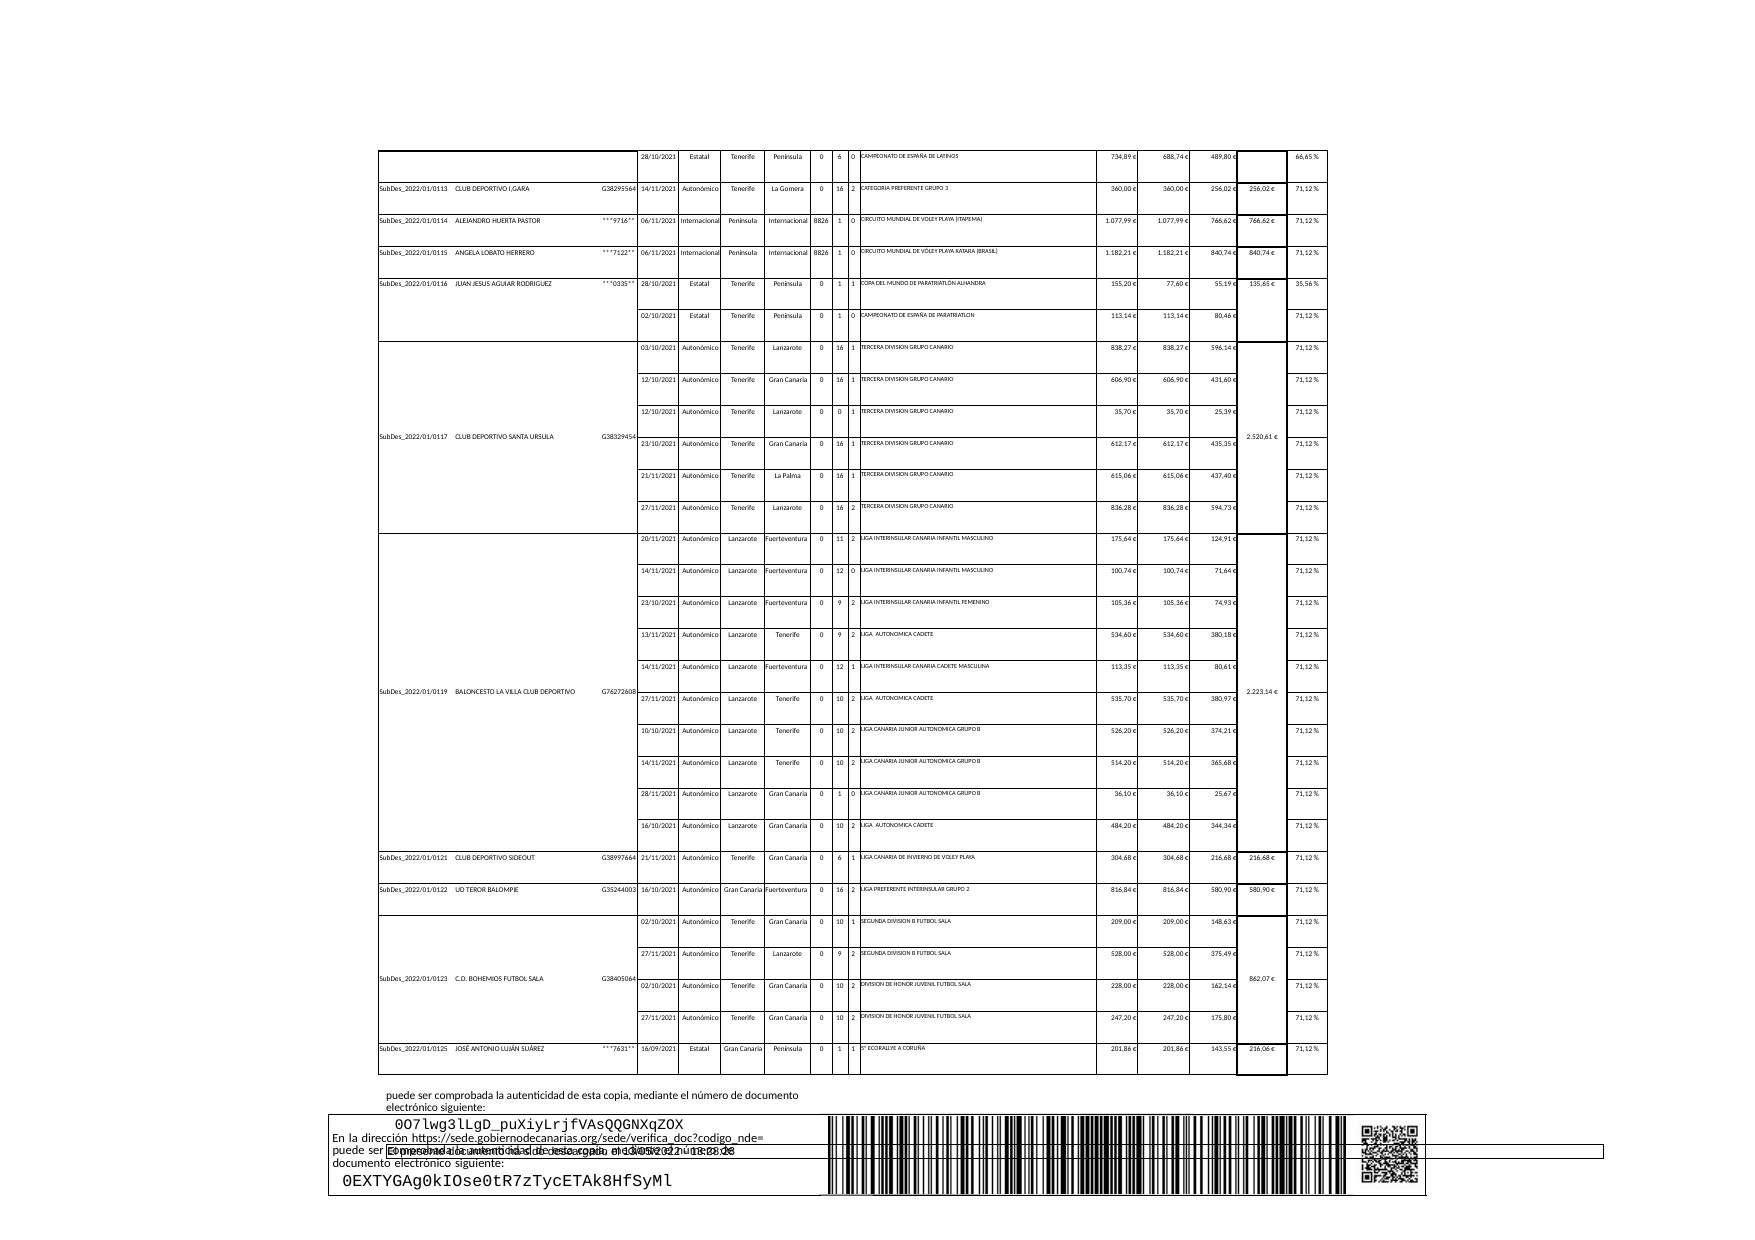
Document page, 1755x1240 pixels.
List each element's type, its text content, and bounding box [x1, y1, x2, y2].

table_cell Península [721, 247, 764, 277]
table_cell 162,14 € [1190, 980, 1236, 1011]
table_cell 10/10/2021 [638, 725, 678, 756]
table_cell ***7631** [599, 1044, 637, 1074]
table_cell 71,12 % [1288, 820, 1327, 851]
table_cell [1328, 150, 1350, 182]
table_cell 113,35 € [1097, 661, 1137, 692]
table_cell 1 [849, 374, 860, 405]
table_cell [379, 152, 454, 182]
table_cell 247,20 € [1138, 1012, 1189, 1042]
table_cell Tenerife [721, 1012, 764, 1042]
table_cell 35,70 € [1097, 406, 1137, 437]
table_cell 100,74 € [1097, 565, 1137, 596]
table_cell 1 [833, 789, 848, 819]
table_cell Lanzarote [765, 948, 810, 979]
table_cell 35,70 € [1138, 406, 1189, 437]
table_cell [1328, 564, 1350, 596]
table_cell CIRCUITO MUNDIAL DE VÓLEY PLAYA KATARA (BRASIL) [861, 247, 1096, 277]
table_cell Autonómico [679, 342, 720, 373]
table_cell 80,61 € [1190, 661, 1236, 692]
table_cell 0 [849, 789, 860, 819]
table_cell [1328, 947, 1350, 979]
table_cell [1328, 405, 1350, 437]
table_cell 374,21 € [1190, 725, 1236, 756]
table_cell 2.520,61 € [1238, 343, 1286, 532]
table_cell 766,62 € [1238, 216, 1286, 246]
table_cell 528,00 € [1097, 948, 1137, 979]
table_cell 766,62 € [1190, 215, 1236, 246]
table_cell Península [765, 310, 810, 341]
table_cell CLUB DEPORTIVO I,GARA [455, 183, 599, 214]
table_cell 2 [849, 757, 860, 787]
table_cell 175,64 € [1138, 534, 1189, 564]
table_cell 6 [833, 151, 848, 182]
table_cell 688,74 € [1138, 151, 1189, 182]
table_cell 16 [833, 470, 848, 501]
table_cell 484,20 € [1097, 820, 1137, 851]
table_cell JOSÉ ANTONIO LUJÁN SUÁREZ [455, 1044, 599, 1074]
table_cell 9 [833, 597, 848, 628]
table_cell 10 [833, 693, 848, 724]
table_cell 840,74 € [1238, 248, 1286, 277]
table_cell TERCERA DIVISION GRUPO CANARIO [861, 342, 1096, 373]
table_cell 1 [849, 438, 860, 469]
table_cell 77,60 € [1138, 279, 1189, 309]
table_cell SubDes_2022/01/0117 [379, 342, 454, 532]
table_cell 1 [833, 1044, 848, 1074]
table_cell 143,55 € [1190, 1044, 1236, 1074]
table_cell 489,80 € [1190, 151, 1236, 182]
table_cell [1328, 1043, 1350, 1074]
table_cell 105,36 € [1138, 597, 1189, 628]
table_cell 1 [849, 1044, 860, 1074]
table_cell 10 [833, 916, 848, 947]
table_cell Estatal [679, 310, 720, 341]
table_cell G76272608 [599, 534, 637, 851]
table_cell 02/10/2021 [638, 980, 678, 1011]
table_cell Lanzarote [721, 534, 764, 564]
table_cell 2 [849, 183, 860, 214]
table_cell 2 [849, 629, 860, 660]
table_cell 9 [833, 629, 848, 660]
table_cell CLUB DEPORTIVO SIDEOUT [455, 852, 599, 883]
table_cell 124,91 € [1190, 534, 1236, 564]
table_cell 16/10/2021 [638, 884, 678, 915]
table_cell 514,20 € [1097, 757, 1137, 787]
table_cell Lanzarote [765, 342, 810, 373]
table_cell Autonómico [679, 470, 720, 501]
table_cell 105,36 € [1097, 597, 1137, 628]
table_cell 21/11/2021 [638, 852, 678, 883]
table_cell [1328, 724, 1350, 756]
table_cell Autonómico [679, 884, 720, 915]
table_cell Autonómico [679, 757, 720, 787]
table_cell 16 [833, 438, 848, 469]
table_cell 71,12 % [1288, 565, 1327, 596]
table_cell 06/11/2021 [638, 215, 678, 246]
table_cell TERCERA DIVISION GRUPO CANARIO [861, 374, 1096, 405]
table_cell Tenerife [721, 502, 764, 532]
table_cell Tenerife [721, 183, 764, 214]
table_cell 360,00 € [1138, 183, 1189, 214]
table_cell 27/11/2021 [638, 693, 678, 724]
table_cell Fuerteventura [765, 661, 810, 692]
table_cell 0 [849, 565, 860, 596]
table_cell 8826 [811, 215, 832, 246]
table_cell 606,90 € [1138, 374, 1189, 405]
table_cell 27/11/2021 [638, 1012, 678, 1042]
table_cell 580,90 € [1190, 884, 1236, 915]
table_cell 1.182,21 € [1138, 247, 1189, 277]
table_cell [1328, 628, 1350, 660]
table_cell 0 [811, 661, 832, 692]
table_cell Gran Canaria [765, 916, 810, 947]
table_cell 838,27 € [1138, 342, 1189, 373]
table_cell 113,14 € [1138, 310, 1189, 341]
table_cell 28/11/2021 [638, 789, 678, 819]
table_cell 13/11/2021 [638, 629, 678, 660]
table_cell LIGA INTERINSULAR CANARIA INFANTIL FEMENINO [861, 597, 1096, 628]
table_cell 0 [811, 310, 832, 341]
table_cell [1328, 819, 1350, 851]
table_cell LIGA CANARIA JUNIOR AUTONOMICA GRUPO B [861, 725, 1096, 756]
table_cell Lanzarote [765, 502, 810, 532]
table_cell 0 [811, 916, 832, 947]
table_cell 0 [811, 757, 832, 787]
table_cell 0 [811, 151, 832, 182]
table_cell [1328, 596, 1350, 628]
table_cell 06/11/2021 [638, 247, 678, 277]
table_cell 155,20 € [1097, 279, 1137, 309]
table_cell 380,18 € [1190, 629, 1236, 660]
table_cell 71,64 € [1190, 565, 1236, 596]
table_cell 21/11/2021 [638, 470, 678, 501]
table_cell 2.223,14 € [1238, 535, 1286, 851]
table_cell SubDes_2022/01/0123 [379, 916, 454, 1042]
table_cell 0 [811, 852, 832, 883]
table_cell Lanzarote [721, 757, 764, 787]
table_cell 80,46 € [1190, 310, 1236, 341]
table_cell 16 [833, 183, 848, 214]
table_cell 1 [849, 342, 860, 373]
table_cell 27/11/2021 [638, 948, 678, 979]
table_cell 1.182,21 € [1097, 247, 1137, 277]
table_cell 360,00 € [1097, 183, 1137, 214]
table_cell G38329454 [599, 342, 637, 532]
table_cell Autonómico [679, 789, 720, 819]
table_cell 0 [811, 597, 832, 628]
table_cell Autonómico [679, 597, 720, 628]
table_cell 12/10/2021 [638, 374, 678, 405]
table_cell 836,28 € [1097, 502, 1137, 532]
table_cell Tenerife [765, 693, 810, 724]
table_cell [1328, 915, 1350, 947]
table_cell 71,12 % [1288, 183, 1327, 214]
table_cell Península [721, 215, 764, 246]
table_cell 71,12 % [1288, 470, 1327, 501]
table_cell 02/10/2021 [638, 310, 678, 341]
table_cell Gran Canaria [765, 789, 810, 819]
table_cell LIGA INTERINSULAR CANARIA INFANTIL MASCULINO [861, 534, 1096, 564]
table_cell 0 [849, 151, 860, 182]
table_cell LIGA INTERINSULAR CANARIA INFANTIL MASCULINO [861, 565, 1096, 596]
table_cell 0 [811, 725, 832, 756]
table_cell UD TEROR BALOMPIE [455, 884, 599, 915]
table_cell 113,35 € [1138, 661, 1189, 692]
table_cell SubDes_2022/01/0116 [379, 279, 454, 341]
table_cell [1328, 660, 1350, 692]
table_cell 816,84 € [1138, 884, 1189, 915]
table_cell Internacional [765, 215, 810, 246]
table_cell DIVISION DE HONOR JUVENIL FUTBOL SALA [861, 1012, 1096, 1042]
table_cell [1328, 501, 1350, 532]
table_cell 71,12 % [1288, 1012, 1327, 1042]
table_cell 304,68 € [1097, 852, 1137, 883]
table_cell ***0335** [599, 279, 637, 341]
table_cell 71,12 % [1288, 1044, 1327, 1074]
table_cell 0 [811, 629, 832, 660]
table_cell 2 [849, 1012, 860, 1042]
table_cell 71,12 % [1288, 534, 1327, 564]
table_cell Tenerife [721, 342, 764, 373]
table_cell 216,06 € [1238, 1045, 1286, 1074]
table_cell 71,12 % [1288, 502, 1327, 532]
table_cell 71,12 % [1288, 310, 1327, 341]
table_cell 514,20 € [1138, 757, 1189, 787]
table_cell 113,14 € [1097, 310, 1137, 341]
table_cell Gran Canaria [765, 374, 810, 405]
table_cell SubDes_2022/01/0121 [379, 852, 454, 883]
table_cell 0 [811, 820, 832, 851]
table_cell 216,68 € [1190, 852, 1236, 883]
table_cell 9 [833, 948, 848, 979]
table_cell 12 [833, 565, 848, 596]
table_cell 10 [833, 980, 848, 1011]
table_cell 838,27 € [1097, 342, 1137, 373]
table_cell 0 [811, 1012, 832, 1042]
table_cell Gran Canaria [765, 852, 810, 883]
table_cell 840,74 € [1190, 247, 1236, 277]
table_cell Lanzarote [721, 597, 764, 628]
table_cell 175,80 € [1190, 1012, 1236, 1042]
table_cell 2 [849, 693, 860, 724]
table_cell [599, 152, 637, 182]
table_cell 14/11/2021 [638, 661, 678, 692]
table_cell Autonómico [679, 693, 720, 724]
table_cell 615,06 € [1097, 470, 1137, 501]
table_cell Fuerteventura [765, 597, 810, 628]
table_cell 836,28 € [1138, 502, 1189, 532]
table_cell 71,12 % [1288, 342, 1327, 373]
table_cell 862,07 € [1238, 917, 1286, 1042]
table_cell 0 [811, 502, 832, 532]
table_cell Lanzarote [765, 406, 810, 437]
table_cell 0 [849, 310, 860, 341]
table_cell 431,60 € [1190, 374, 1236, 405]
table_cell 2 [849, 502, 860, 532]
table_cell Península [765, 279, 810, 309]
table_cell 344,34 € [1190, 820, 1236, 851]
table_cell [1328, 341, 1350, 373]
table_cell 16/09/2021 [638, 1044, 678, 1074]
table_cell 484,20 € [1138, 820, 1189, 851]
table_cell [1328, 788, 1350, 819]
table_cell Tenerife [721, 438, 764, 469]
table_cell [455, 152, 599, 182]
table_cell Tenerife [721, 948, 764, 979]
table_cell [1328, 533, 1350, 564]
table_cell 10 [833, 820, 848, 851]
table_cell COPA DEL MUNDO DE PARATRIATLÓN ALHANDRA [861, 279, 1096, 309]
table_cell 148,63 € [1190, 916, 1236, 947]
table_cell 534,60 € [1138, 629, 1189, 660]
table_cell 606,90 € [1097, 374, 1137, 405]
table_cell TERCERA DIVISION GRUPO CANARIO [861, 502, 1096, 532]
table_cell 1 [849, 661, 860, 692]
table_cell Lanzarote [721, 820, 764, 851]
table_cell [1328, 469, 1350, 501]
table_cell Gran Canaria [721, 884, 764, 915]
table_cell Autonómico [679, 534, 720, 564]
table_cell 23/10/2021 [638, 438, 678, 469]
table_cell 526,20 € [1097, 725, 1137, 756]
table_cell LIGA CANARIA DE INVIERNO DE VOLEY PLAYA [861, 852, 1096, 883]
table_cell Autonómico [679, 406, 720, 437]
table_cell LIGA AUTONOMICA CADETE [861, 629, 1096, 660]
table_cell Autonómico [679, 916, 720, 947]
table_cell 0 [811, 980, 832, 1011]
table_cell 580,90 € [1238, 885, 1286, 915]
table_cell [1328, 246, 1350, 277]
table_cell 0 [811, 374, 832, 405]
table_cell 28/10/2021 [638, 279, 678, 309]
table_cell [1238, 152, 1286, 182]
table_cell La Palma [765, 470, 810, 501]
table_cell Autonómico [679, 438, 720, 469]
table_cell 0 [811, 342, 832, 373]
table_cell CATEGORIA PREFERENTE GRUPO 3 [861, 183, 1096, 214]
table_cell 10 [833, 1012, 848, 1042]
table_cell CAMPEONATO DE ESPAÑA DE PARATRIATLON [861, 310, 1096, 341]
table_cell [1328, 182, 1350, 214]
table_cell 0 [849, 215, 860, 246]
table_cell 0 [811, 1044, 832, 1074]
table_cell 0 [811, 948, 832, 979]
table_cell G38405064 [599, 916, 637, 1042]
table_cell SEGUNDA DIVISION B FUTBOL SALA [861, 948, 1096, 979]
table_cell SubDes_2022/01/0114 [379, 215, 454, 246]
table_cell 71,12 % [1288, 693, 1327, 724]
table_cell LIGA INTERINSULAR CANARIA CADETE MASCULINA [861, 661, 1096, 692]
table_cell G35244003 [599, 884, 637, 915]
table_cell 11 [833, 534, 848, 564]
table_cell 247,20 € [1097, 1012, 1137, 1042]
table_cell 2 [849, 597, 860, 628]
table_cell Tenerife [765, 629, 810, 660]
table_cell 216,68 € [1238, 853, 1286, 883]
table_cell 10 [833, 757, 848, 787]
table_cell G38997664 [599, 852, 637, 883]
table_cell Península [765, 1044, 810, 1074]
table_cell SubDes_2022/01/0113 [379, 183, 454, 214]
table_cell 71,12 % [1288, 980, 1327, 1011]
table_cell Lanzarote [721, 661, 764, 692]
table_cell 209,00 € [1097, 916, 1137, 947]
table_cell SubDes_2022/01/0122 [379, 884, 454, 915]
table_cell 16 [833, 884, 848, 915]
table_cell 201,86 € [1097, 1044, 1137, 1074]
table_cell 0 [849, 247, 860, 277]
table_cell CLUB DEPORTIVO SANTA URSULA [455, 342, 599, 532]
table_cell 1 [833, 310, 848, 341]
table_cell Tenerife [765, 725, 810, 756]
table_cell 2 [849, 534, 860, 564]
table_cell TERCERA DIVISION GRUPO CANARIO [861, 470, 1096, 501]
table_cell 135,65 € [1238, 280, 1286, 341]
table_cell 27/11/2021 [638, 502, 678, 532]
table_cell 03/10/2021 [638, 342, 678, 373]
table_cell Gran Canaria [765, 1012, 810, 1042]
table_cell 25,39 € [1190, 406, 1236, 437]
table_cell Autonómico [679, 629, 720, 660]
table_cell 0 [833, 406, 848, 437]
table_cell Lanzarote [721, 693, 764, 724]
table_cell 71,12 % [1288, 406, 1327, 437]
table_cell 526,20 € [1138, 725, 1189, 756]
table_cell 228,00 € [1097, 980, 1137, 1011]
table_cell 0 [811, 789, 832, 819]
table_cell 596,14 € [1190, 342, 1236, 373]
table_cell 0 [811, 279, 832, 309]
table_cell Tenerife [765, 757, 810, 787]
table_cell Tenerife [721, 310, 764, 341]
table_cell 12/10/2021 [638, 406, 678, 437]
table_cell 14/11/2021 [638, 183, 678, 214]
table_cell ANGELA LOBATO HERRERO [455, 247, 599, 277]
table_cell 2 [849, 820, 860, 851]
table_cell 71,12 % [1288, 852, 1327, 883]
table_cell Fuerteventura [765, 884, 810, 915]
table_cell SEGUNDA DIVISION B FUTBOL SALA [861, 916, 1096, 947]
table_cell 380,97 € [1190, 693, 1236, 724]
table_cell 20/11/2021 [638, 534, 678, 564]
table_cell [1328, 979, 1350, 1011]
table_cell 0 [811, 884, 832, 915]
table_cell 71,12 % [1288, 948, 1327, 979]
table_cell 535,70 € [1138, 693, 1189, 724]
table_cell Autonómico [679, 1012, 720, 1042]
table_cell 2 [849, 884, 860, 915]
table_cell 0 [811, 183, 832, 214]
table_cell SubDes_2022/01/0125 [379, 1044, 454, 1074]
table_cell LIGA PREFERENTE INTERINSULAR GRUPO 2 [861, 884, 1096, 915]
table_cell [1328, 278, 1350, 309]
table_cell La Gomera [765, 183, 810, 214]
table_cell 71,12 % [1288, 789, 1327, 819]
table_cell 6 [833, 852, 848, 883]
table_cell 534,60 € [1097, 629, 1137, 660]
table_cell 02/10/2021 [638, 916, 678, 947]
table_cell 71,12 % [1288, 629, 1327, 660]
table_cell [1328, 883, 1350, 915]
table_cell Autonómico [679, 948, 720, 979]
table_cell [1328, 756, 1350, 787]
table_cell 16/10/2021 [638, 820, 678, 851]
table_cell LIGA CANARIA JUNIOR AUTONOMICA GRUPO B [861, 757, 1096, 787]
table_cell 201,86 € [1138, 1044, 1189, 1074]
table_cell Península [765, 151, 810, 182]
table_cell 1.077,99 € [1138, 215, 1189, 246]
table_cell 71,12 % [1288, 661, 1327, 692]
table_cell 12 [833, 661, 848, 692]
table_cell [1328, 1011, 1350, 1042]
table_cell 365,68 € [1190, 757, 1236, 787]
table_cell 1.077,99 € [1097, 215, 1137, 246]
table_cell 71,12 % [1288, 597, 1327, 628]
table_cell 16 [833, 374, 848, 405]
table_cell Gran Canaria [765, 438, 810, 469]
table_cell Lanzarote [721, 725, 764, 756]
table_cell 71,12 % [1288, 215, 1327, 246]
table_cell 74,93 € [1190, 597, 1236, 628]
table_cell ***7122** [599, 247, 637, 277]
table_cell 71,12 % [1288, 916, 1327, 947]
table_cell 66,65 % [1288, 151, 1327, 182]
table_cell 2 [849, 948, 860, 979]
table_cell 209,00 € [1138, 916, 1189, 947]
table_cell Autonómico [679, 852, 720, 883]
table_cell Tenerife [721, 279, 764, 309]
table_cell 228,00 € [1138, 980, 1189, 1011]
table_cell Gran Canaria [765, 980, 810, 1011]
table_cell ALEJANDRO HUERTA PASTOR [455, 215, 599, 246]
table_cell DIVISION DE HONOR JUVENIL FUTBOL SALA [861, 980, 1096, 1011]
table_cell CIRCUITO MUNDIAL DE VOLEY PLAYA (ITAPEMA) [861, 215, 1096, 246]
table_cell 25,67 € [1190, 789, 1236, 819]
table_cell 14/11/2021 [638, 757, 678, 787]
table_cell 36,10 € [1138, 789, 1189, 819]
table_cell LIGA CANARIA JUNIOR AUTONOMICA GRUPO B [861, 789, 1096, 819]
table_cell 0 [811, 534, 832, 564]
table_cell Tenerife [721, 151, 764, 182]
table_cell 535,70 € [1097, 693, 1137, 724]
table_cell Tenerife [721, 374, 764, 405]
table_cell 175,64 € [1097, 534, 1137, 564]
table_cell 10 [833, 725, 848, 756]
table_cell 71,12 % [1288, 438, 1327, 469]
table_cell Gran Canaria [765, 820, 810, 851]
table_cell SubDes_2022/01/0119 [379, 534, 454, 851]
table_cell 23/10/2021 [638, 597, 678, 628]
table_cell 5º ECORALLYE A CORUÑA [861, 1044, 1096, 1074]
table_cell 594,73 € [1190, 502, 1236, 532]
table_cell Internacional [765, 247, 810, 277]
table_cell 435,35 € [1190, 438, 1236, 469]
table_cell 71,12 % [1288, 884, 1327, 915]
table_cell ***9716** [599, 215, 637, 246]
table_cell 0 [811, 470, 832, 501]
table_cell 1 [833, 247, 848, 277]
table_cell 55,19 € [1190, 279, 1236, 309]
table_cell [1328, 373, 1350, 405]
table_cell 0 [811, 406, 832, 437]
table_cell Autonómico [679, 820, 720, 851]
table_cell Estatal [679, 1044, 720, 1074]
table_cell 36,10 € [1097, 789, 1137, 819]
table_cell 734,89 € [1097, 151, 1137, 182]
table_cell [1328, 851, 1350, 883]
table_cell Autonómico [679, 565, 720, 596]
table_cell Estatal [679, 279, 720, 309]
table_cell 14/11/2021 [638, 565, 678, 596]
table_cell Lanzarote [721, 789, 764, 819]
table_cell Autonómico [679, 374, 720, 405]
table_cell 35,56 % [1288, 279, 1327, 309]
table_cell TERCERA DIVISION GRUPO CANARIO [861, 406, 1096, 437]
table_cell Fuerteventura [765, 534, 810, 564]
table_cell 304,68 € [1138, 852, 1189, 883]
table_cell Autonómico [679, 725, 720, 756]
table_cell LIGA AUTONOMICA CADETE [861, 820, 1096, 851]
table_cell 71,12 % [1288, 374, 1327, 405]
table_cell Tenerife [721, 980, 764, 1011]
table_cell 2 [849, 980, 860, 1011]
table_cell 612,17 € [1097, 438, 1137, 469]
table_cell 816,84 € [1097, 884, 1137, 915]
table_cell 615,06 € [1138, 470, 1189, 501]
table_cell [1328, 214, 1350, 246]
table_cell 1 [849, 470, 860, 501]
table_cell Autonómico [679, 661, 720, 692]
table_cell Internacional [679, 247, 720, 277]
table_cell Fuerteventura [765, 565, 810, 596]
table_cell 375,49 € [1190, 948, 1236, 979]
table_cell 71,12 % [1288, 757, 1327, 787]
table_cell Tenerife [721, 406, 764, 437]
table_cell JUAN JESUS AGUIAR RODRIGUEZ [455, 279, 599, 341]
table_cell C.D. BOHEMIOS FUTBOL SALA [455, 916, 599, 1042]
table_cell Tenerife [721, 470, 764, 501]
table_cell 256,02 € [1238, 184, 1286, 214]
table_cell 8826 [811, 247, 832, 277]
table_cell Autonómico [679, 502, 720, 532]
table_cell Estatal [679, 151, 720, 182]
table_cell 28/10/2021 [638, 151, 678, 182]
table_cell Autonómico [679, 980, 720, 1011]
table_cell Tenerife [721, 916, 764, 947]
table_cell CAMPEONATO DE ESPAÑA DE LATINOS [861, 151, 1096, 182]
table_cell 71,12 % [1288, 247, 1327, 277]
table_cell SubDes_2022/01/0115 [379, 247, 454, 277]
table_cell Tenerife [721, 852, 764, 883]
table_cell 2 [849, 725, 860, 756]
table_cell G38295564 [599, 183, 637, 214]
table_cell [1328, 437, 1350, 469]
table_cell 528,00 € [1138, 948, 1189, 979]
table_cell 1 [833, 215, 848, 246]
table_cell 1 [849, 916, 860, 947]
table_cell Internacional [679, 215, 720, 246]
table_cell 0 [811, 565, 832, 596]
table_cell 612,17 € [1138, 438, 1189, 469]
table_cell 256,02 € [1190, 183, 1236, 214]
table_cell 0 [811, 693, 832, 724]
table_cell 1 [849, 852, 860, 883]
table_cell Lanzarote [721, 629, 764, 660]
table_cell 16 [833, 502, 848, 532]
table_cell [1328, 692, 1350, 724]
table_cell 0 [811, 438, 832, 469]
table_cell 71,12 % [1288, 725, 1327, 756]
table_cell 100,74 € [1138, 565, 1189, 596]
table_cell [1328, 309, 1350, 341]
table_cell 1 [849, 279, 860, 309]
table_cell BALONCESTO LA VILLA CLUB DEPORTIVO [455, 534, 599, 851]
table_cell 16 [833, 342, 848, 373]
table_cell 1 [833, 279, 848, 309]
table_cell LIGA AUTONOMICA CADETE [861, 693, 1096, 724]
table_cell Lanzarote [721, 565, 764, 596]
table_cell 1 [849, 406, 860, 437]
table_cell TERCERA DIVISION GRUPO CANARIO [861, 438, 1096, 469]
table_cell Gran Canaria [721, 1044, 764, 1074]
table_cell Autonómico [679, 183, 720, 214]
table_cell 437,40 € [1190, 470, 1236, 501]
